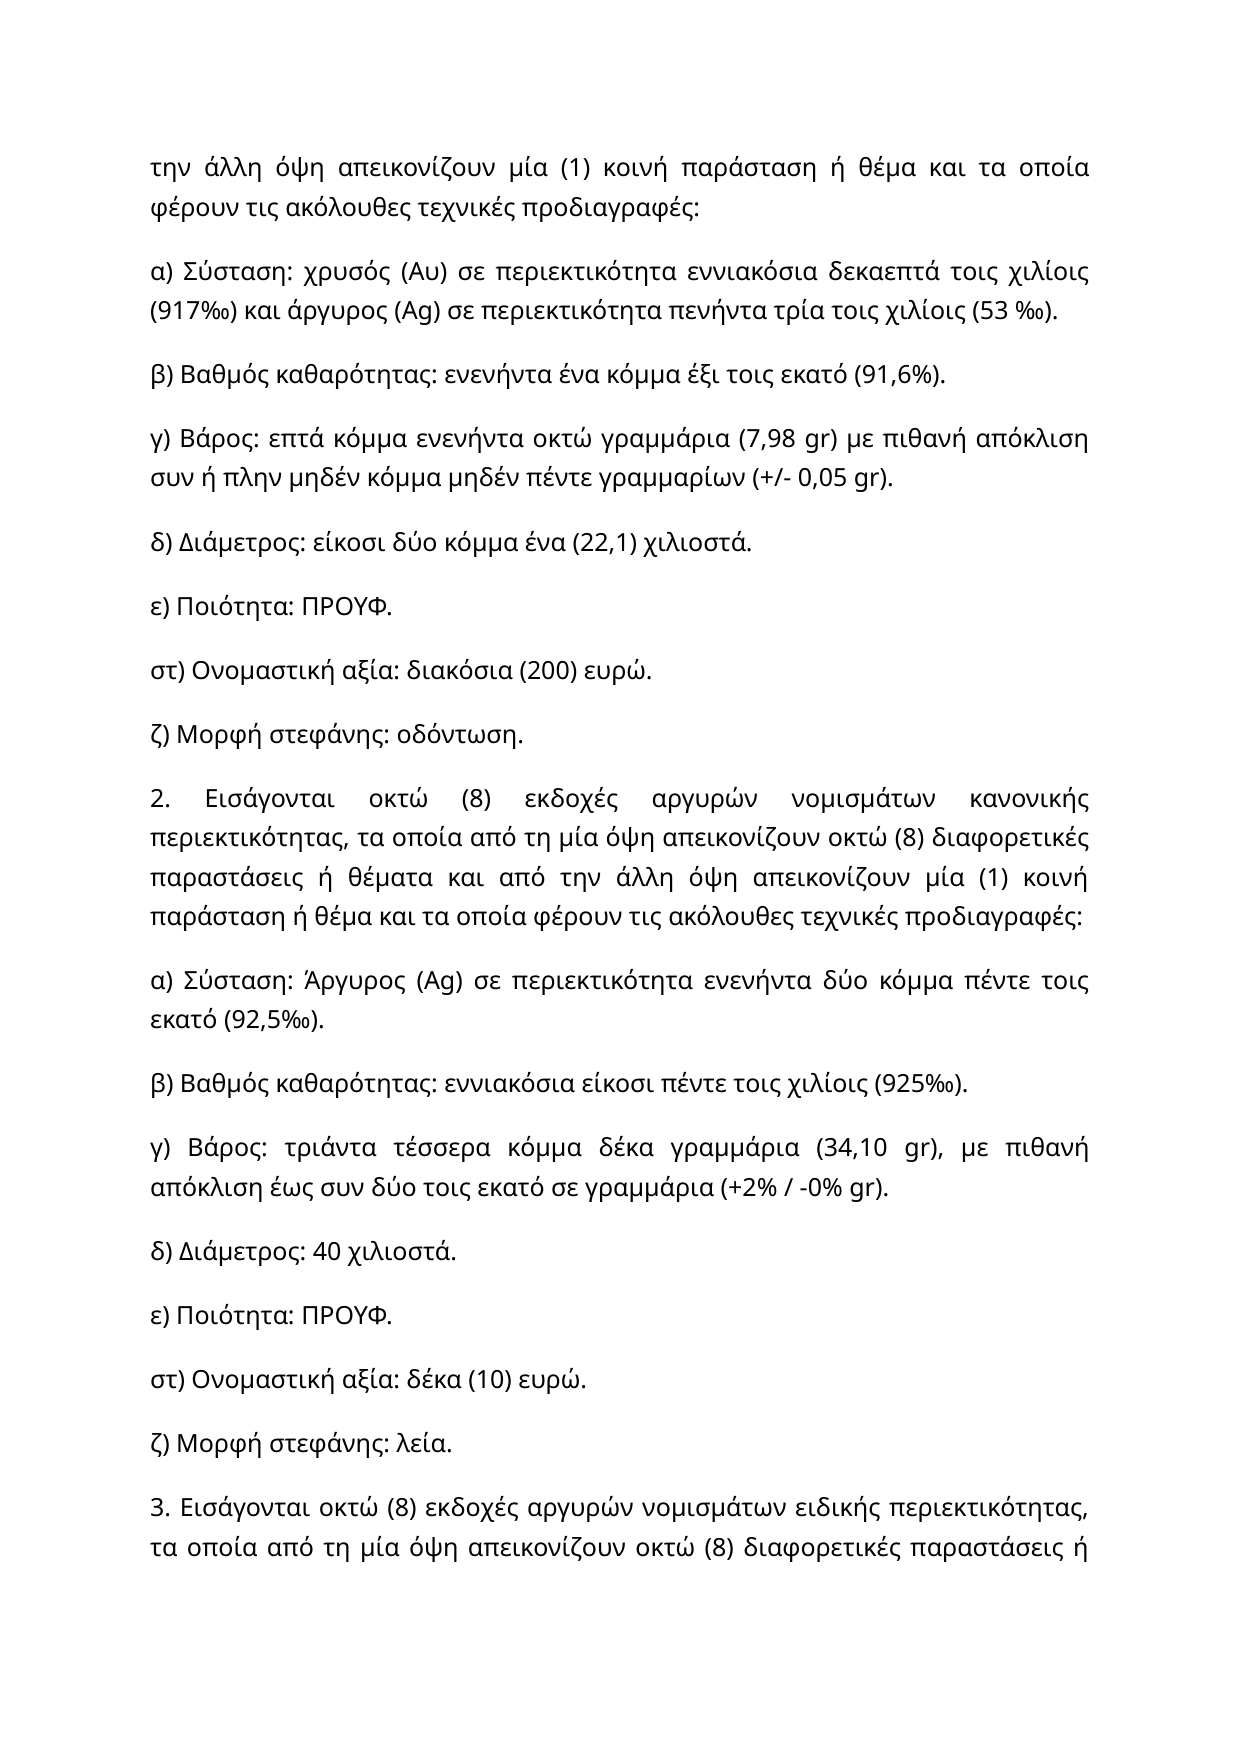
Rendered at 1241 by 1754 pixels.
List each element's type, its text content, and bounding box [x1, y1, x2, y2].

text β) Βαθμός καθαρότητας: εννιακόσια είκοσι πέντε τοις χιλίοις (925‰). [150, 1066, 1090, 1100]
text α) Σύσταση: χρυσός (Αυ) σε περιεκτικότητα εννιακόσια δεκαεπτά τοις χιλίοις (917‰) και άργυρος (Αg) σε περιεκτικότητα πενήντα τρία τοις χιλίοις (53 ‰). [150, 253, 1090, 327]
text ζ) Μορφή στεφάνης: οδόντωση. [150, 717, 1090, 751]
text δ) Διάμετρος: είκοσι δύο κόμμα ένα (22,1) χιλιοστά. [150, 524, 1090, 558]
text στ) Ονομαστική αξία: διακόσια (200) ευρώ. [150, 652, 1090, 687]
text δ) Διάμετρος: 40 χιλιοστά. [150, 1233, 1090, 1267]
text στ) Ονομαστική αξία: δέκα (10) ευρώ. [150, 1362, 1090, 1396]
text 3. Εισάγονται οκτώ (8) εκδοχές αργυρών νομισμάτων ειδικής περιεκτικότητας, τα οποία από τη μία όψη απεικονίζουν οκτώ (8) διαφορετικές παραστάσεις ή [150, 1490, 1090, 1563]
text α) Σύσταση: Άργυρος (Αg) σε περιεκτικότητα ενενήντα δύο κόμμα πέντε τοις εκατό (92,5‰). [150, 962, 1090, 1036]
text 2. Εισάγονται οκτώ (8) εκδοχές αργυρών νομισμάτων κανονικής περιεκτικότητας, τα οποία από τη μία όψη απεικονίζουν οκτώ (8) διαφορετικές παραστάσεις ή θέματα και από την άλλη όψη απεικονίζουν μία (1) κοινή παράσταση ή θέμα και τα οποία φέρουν τις ακόλουθες τεχνικές προδιαγραφές: [150, 781, 1090, 932]
text γ) Βάρος: τριάντα τέσσερα κόμμα δέκα γραμμάρια (34,10 gr), με πιθανή απόκλιση έως συν δύο τοις εκατό σε γραμμάρια (+2% / -0% gr). [150, 1130, 1090, 1203]
text ε) Ποιότητα: ΠΡΟΥΦ. [150, 588, 1090, 622]
text την άλλη όψη απεικονίζουν μία (1) κοινή παράσταση ή θέμα και τα οποία φέρουν τις ακόλουθες τεχνικές προδιαγραφές: [150, 150, 1090, 223]
text β) Βαθμός καθαρότητας: ενενήντα ένα κόμμα έξι τοις εκατό (91,6%). [150, 357, 1090, 391]
text ε) Ποιότητα: ΠΡΟΥΦ. [150, 1297, 1090, 1332]
text γ) Βάρος: επτά κόμμα ενενήντα οκτώ γραμμάρια (7,98 gr) με πιθανή απόκλιση συν ή πλην μηδέν κόμμα μηδέν πέντε γραμμαρίων (+/- 0,05 gr). [150, 421, 1090, 494]
text ζ) Μορφή στεφάνης: λεία. [150, 1426, 1090, 1460]
